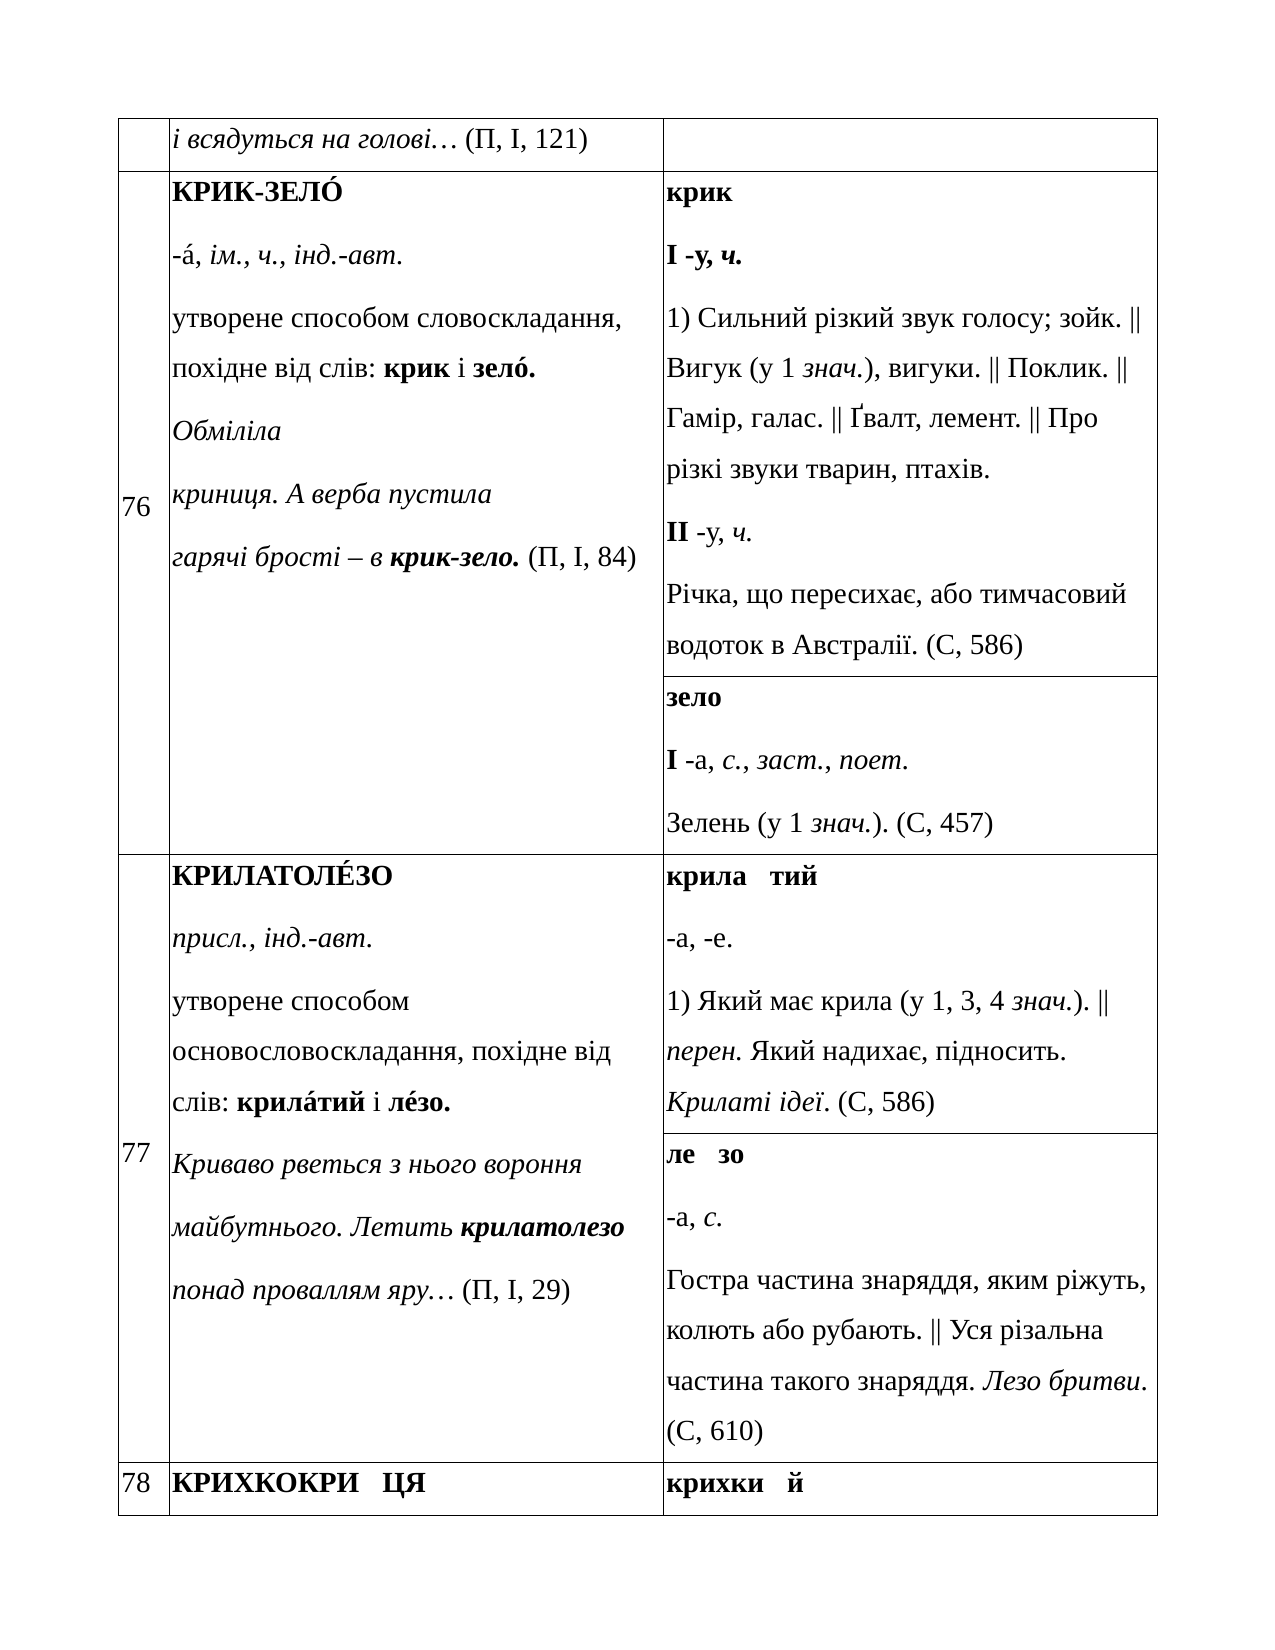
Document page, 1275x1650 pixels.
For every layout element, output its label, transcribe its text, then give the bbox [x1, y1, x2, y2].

table_cell зело I -а, с., заст., поет. Зелень (у 1 знач.). (С, 457) [664, 677, 1157, 854]
table_cell 78 [119, 1463, 169, 1515]
table_cell [119, 119, 169, 171]
table_cell крик I -у, ч. 1) Сильний різкий звук голосу; зойк. || Вигук (у 1 знач.), вигуки. || Поклик. || Гамір, галас. || Ґвалт, лемент. || Про різкі звуки тварин, птахів. II -у, ч. Річка, що пересихає, або тимчасовий водоток в Австралії. (С, 586) [664, 172, 1157, 676]
table_cell лезо -а, с. Гостра частина знаряддя, яким ріжуть, колють або рубають. || Уся різальна частина такого знаряддя. Лезо бритви. (С, 610) [664, 1134, 1157, 1462]
table_cell крихкий [664, 1463, 1157, 1515]
table_cell [664, 119, 1157, 171]
table_cell КРИХКОКРИЦЯ [170, 1463, 663, 1515]
table_cell КРИК-ЗЕЛÓ -á, ім., ч., інд.-авт. утворене способом словоскладання, похідне від слів: крик і зелó. Обміліла криниця. А верба пустила гарячі брості – в крик-зело. (П, І, 84) [170, 172, 663, 854]
table_cell КРИЛАТОЛÉЗО присл., інд.-авт. утворене способом основословоскладання, похідне від слів: крилáтий і лéзо. Криваво рветься з нього вороння майбутнього. Летить крилатолезо понад проваллям яру… (П, І, 29) [170, 855, 663, 1462]
table_cell крилатий -а, -е. 1) Який має крила (у 1, 3, 4 знач.). || перен. Який надихає, підносить. Крилаті ідеї. (С, 586) [664, 855, 1157, 1133]
table_cell і всядуться на голові… (П, І, 121) [170, 119, 663, 171]
table_cell 77 [119, 855, 169, 1462]
table_cell 76 [119, 172, 169, 854]
